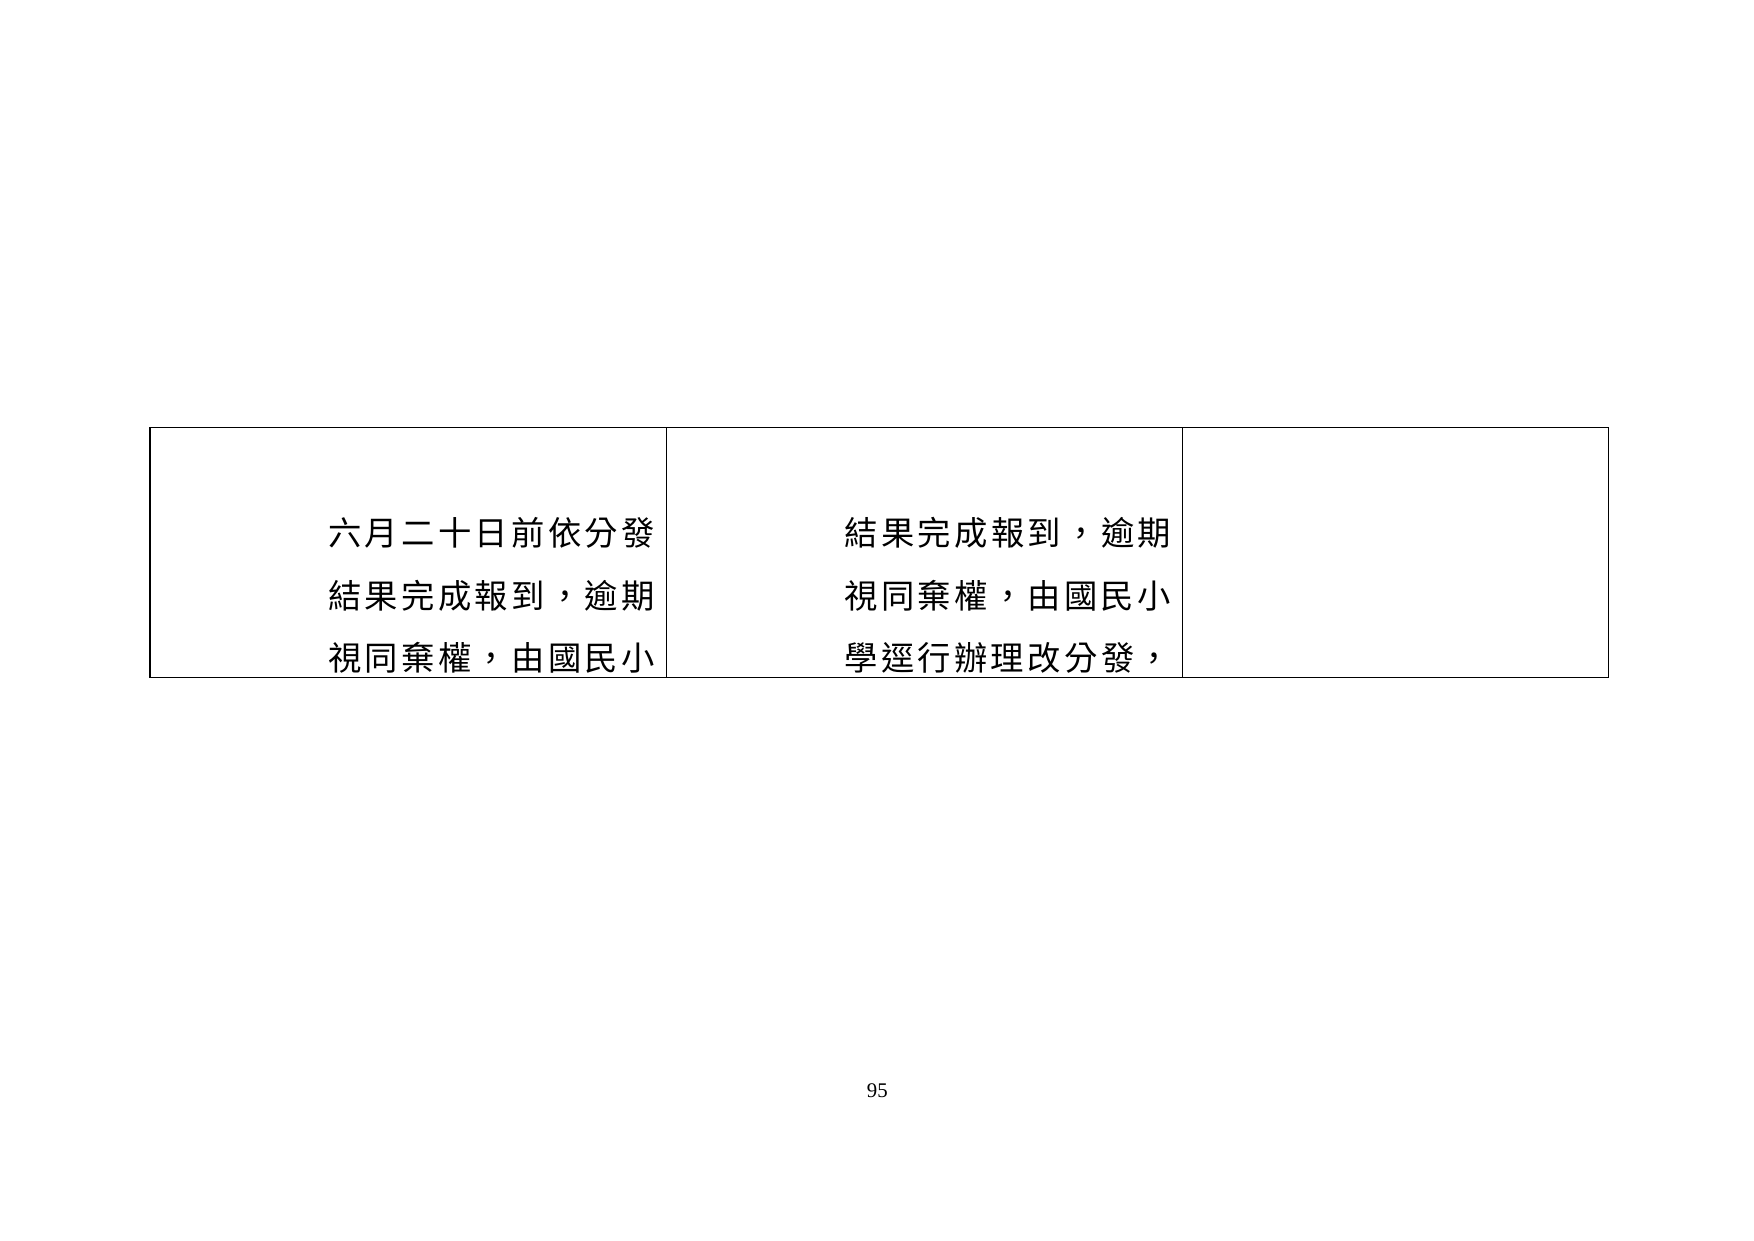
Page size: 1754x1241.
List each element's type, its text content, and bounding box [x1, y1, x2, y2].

table_cell 六月二十日前依分發結果完成報到，逾期視同棄權，由國民小 [151, 428, 666, 677]
table_cell 結果完成報到，逾期視同棄權，由國民小學逕行辦理改分發， [667, 428, 1182, 677]
table_cell [1183, 428, 1608, 677]
